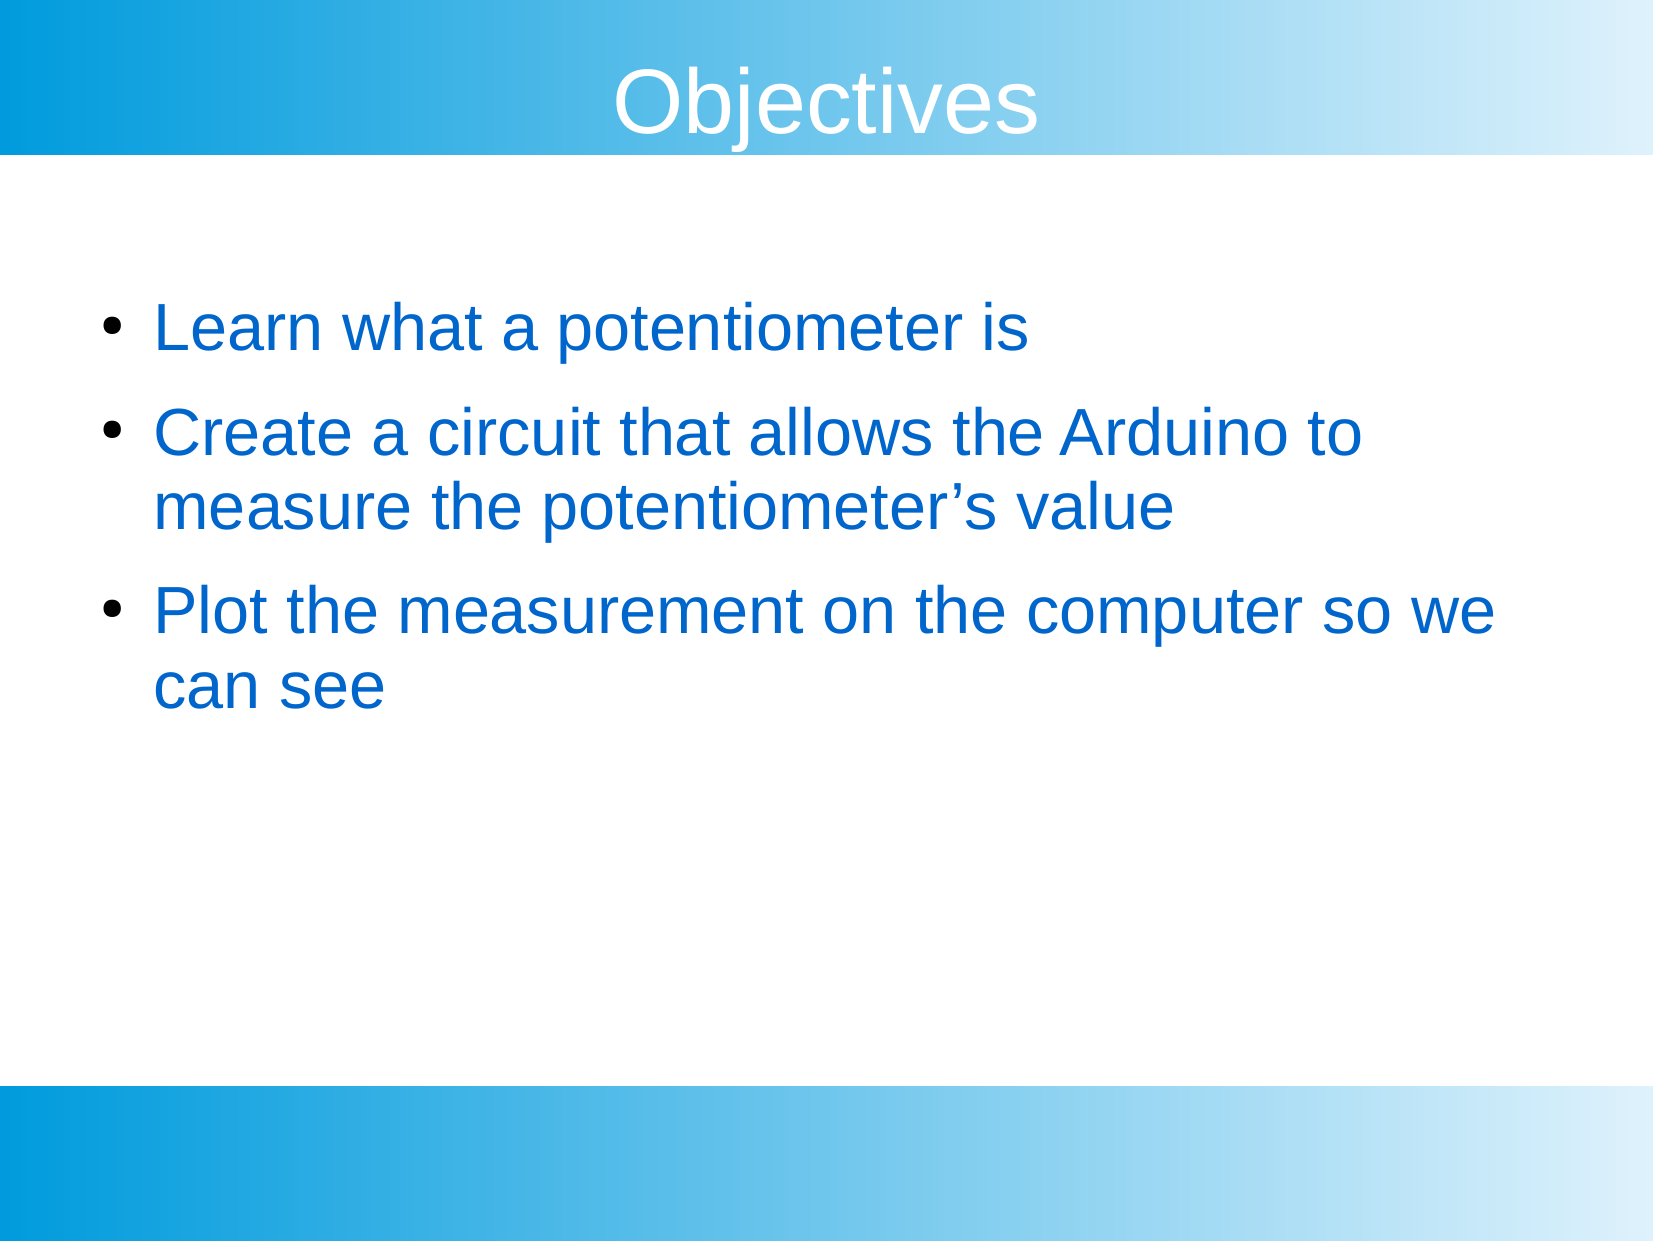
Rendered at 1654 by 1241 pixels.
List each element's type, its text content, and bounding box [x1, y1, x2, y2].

title Objectives [82, 49, 1571, 155]
list Learn what a potentiometer is Create a circuit that allows the Arduino to measure the potentiometer’s value Plot the measurement on the computer so we can see [82, 290, 1571, 1010]
